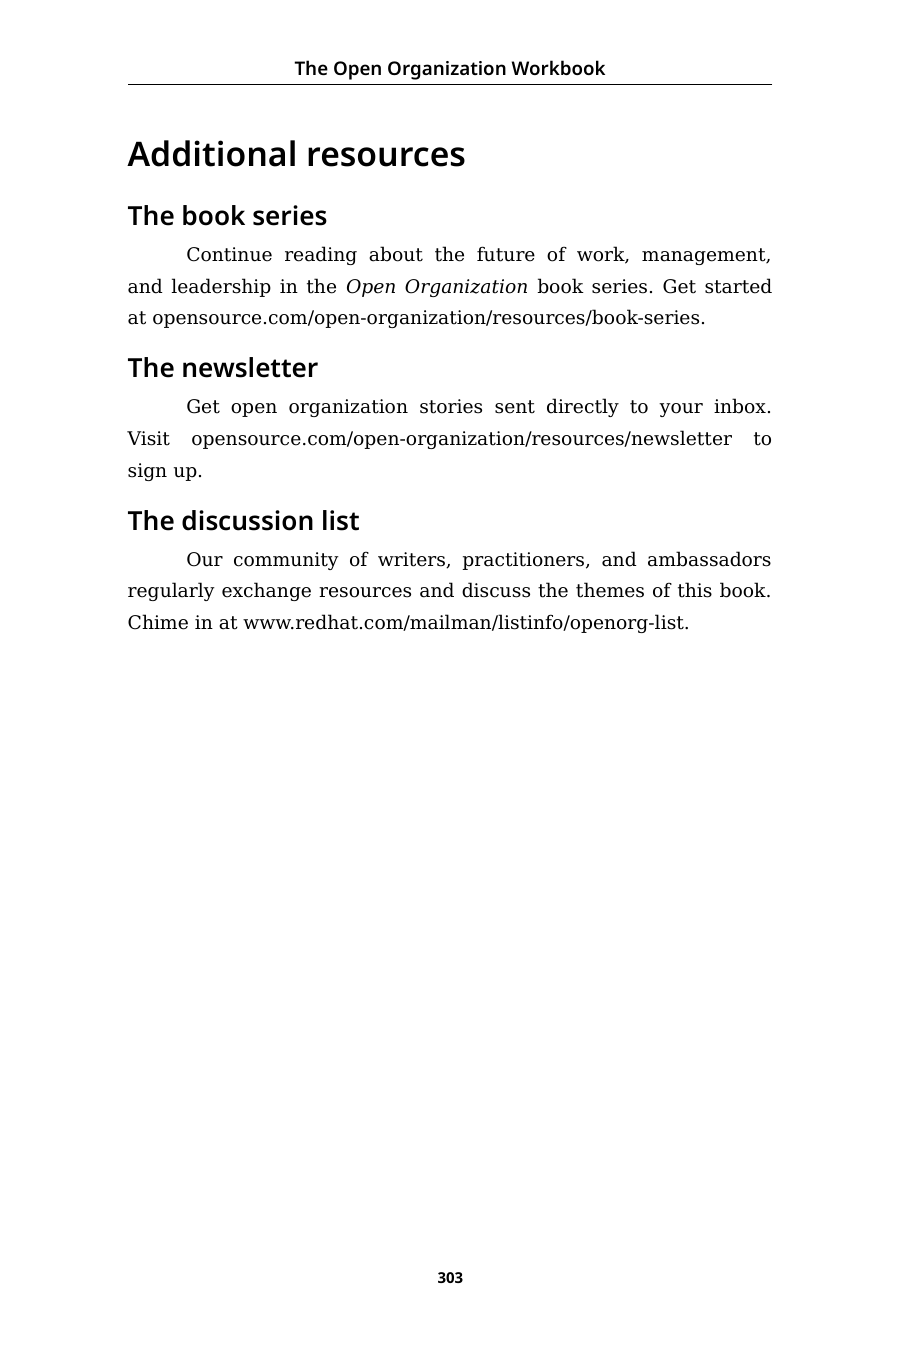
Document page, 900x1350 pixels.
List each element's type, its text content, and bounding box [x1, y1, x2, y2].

text Get open organization stories sent directly to your inbox. Visit opensource.com/open-organization/resources/newsletter to sign up. [127, 396, 772, 482]
subtitle The discussion list [127, 506, 772, 536]
subtitle The book series [127, 201, 772, 232]
text Our community of writers, practitioners, and ambassadors regularly exchange resources and discuss the themes of this book. Chime in at www.redhat.com/mailman/listinfo/openorg-list. [127, 549, 772, 634]
subtitle Additional resources [127, 135, 772, 174]
subtitle The newsletter [127, 354, 772, 384]
text Continue reading about the future of work, management, and leadership in the Open Organization book series. Get started at opensource.com/open-organization/resources/book-series. [127, 244, 772, 329]
